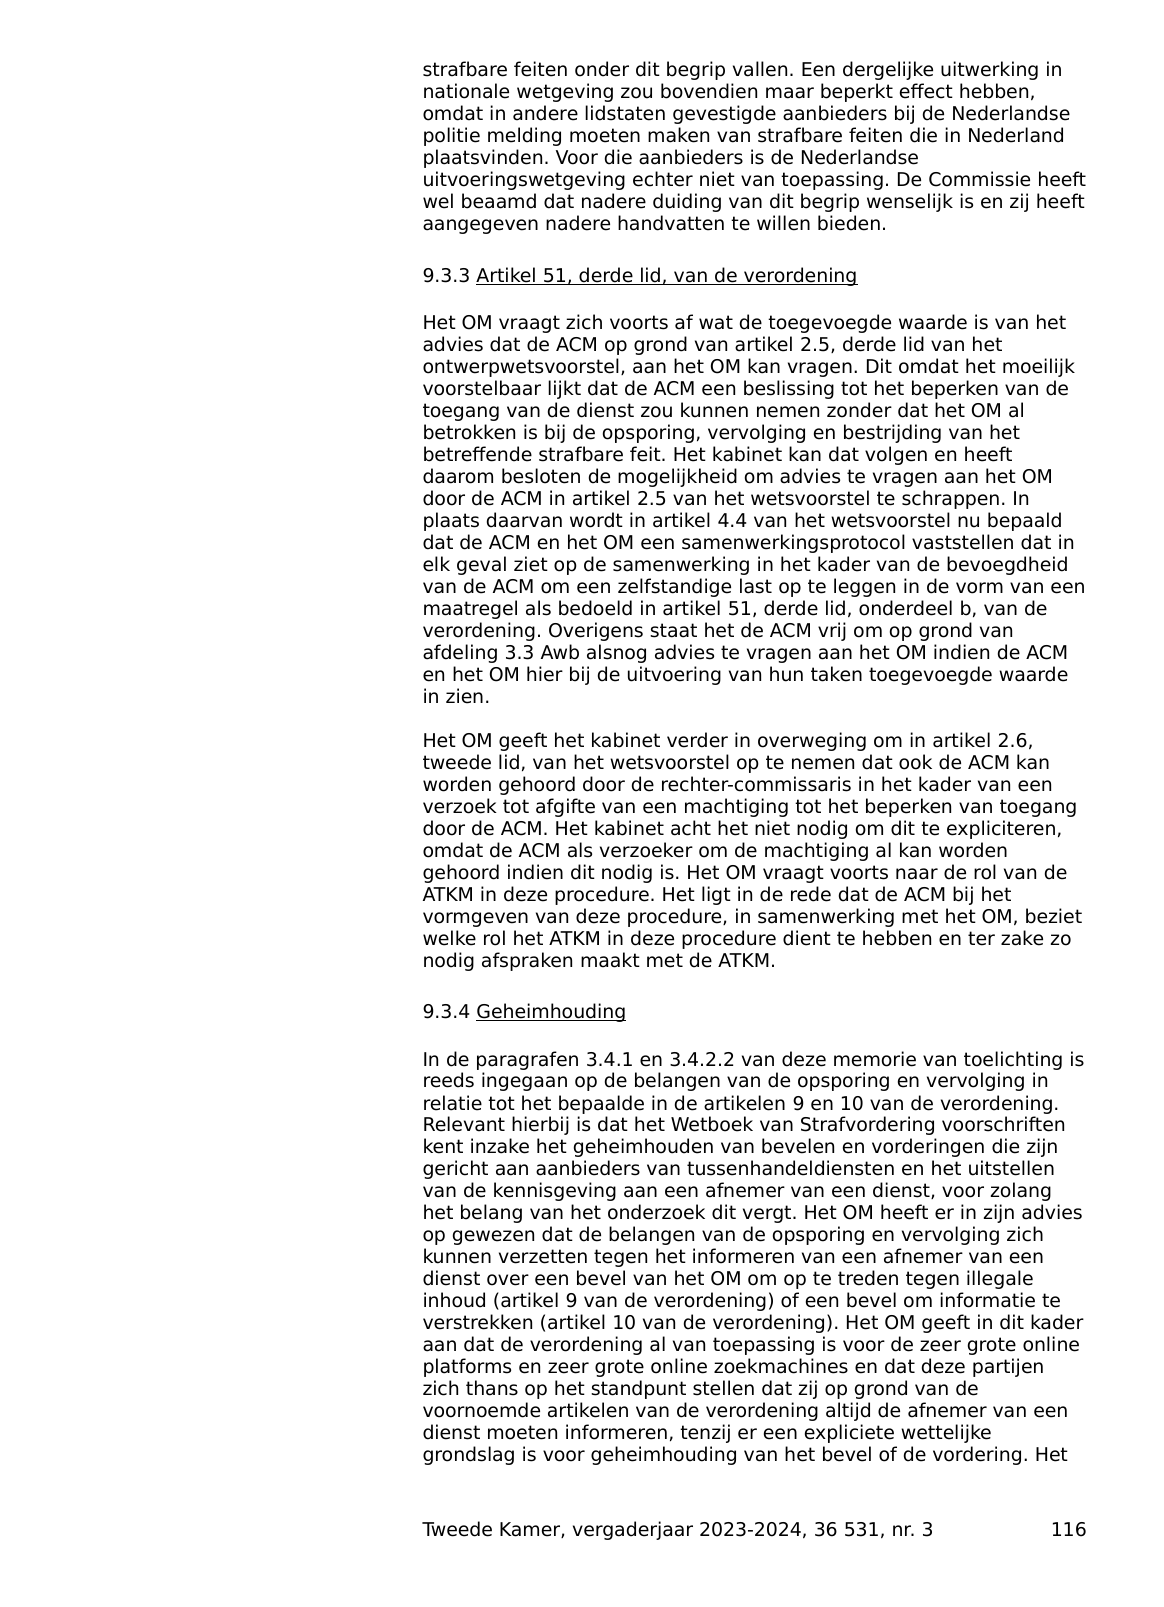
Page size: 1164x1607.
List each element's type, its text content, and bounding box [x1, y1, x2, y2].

text strafbare feiten onder dit begrip vallen. Een dergelijke uitwerking in nationale wetgeving zou bovendien maar beperkt effect hebben, omdat in andere lidstaten gevestigde aanbieders bij de Nederlandse politie melding moeten maken van strafbare feiten die in Nederland plaatsvinden. Voor die aanbieders is de Nederlandse uitvoeringswetgeving echter niet van toepassing. De Commissie heeft wel beaamd dat nadere duiding van dit begrip wenselijk is en zij heeft aangegeven nadere handvatten te willen bieden. [422, 59, 1087, 235]
subtitle 9.3.4 Geheimhouding [422, 1001, 1087, 1023]
text In de paragrafen 3.4.1 en 3.4.2.2 van deze memorie van toelichting is reeds ingegaan op de belangen van de opsporing en vervolging in relatie tot het bepaalde in de artikelen 9 en 10 van de verordening. Relevant hierbij is dat het Wetboek van Strafvordering voorschriften kent inzake het geheimhouden van bevelen en vorderingen die zijn gericht aan aanbieders van tussenhandeldiensten en het uitstellen van de kennisgeving aan een afnemer van een dienst, voor zolang het belang van het onderzoek dit vergt. Het OM heeft er in zijn advies op gewezen dat de belangen van de opsporing en vervolging zich kunnen verzetten tegen het informeren van een afnemer van een dienst over een bevel van het OM om op te treden tegen illegale inhoud (artikel 9 van de verordening) of een bevel om informatie te verstrekken (artikel 10 van de verordening). Het OM geeft in dit kader aan dat de verordening al van toepassing is voor de zeer grote online platforms en zeer grote online zoekmachines en dat deze partijen zich thans op het standpunt stellen dat zij op grond van de voornoemde artikelen van de verordening altijd de afnemer van een dienst moeten informeren, tenzij er een expliciete wettelijke grondslag is voor geheimhouding van het bevel of de vordering. Het [422, 1048, 1087, 1466]
text Het OM geeft het kabinet verder in overweging om in artikel 2.6, tweede lid, van het wetsvoorstel op te nemen dat ook de ACM kan worden gehoord door de rechter-commissaris in het kader van een verzoek tot afgifte van een machtiging tot het beperken van toegang door de ACM. Het kabinet acht het niet nodig om dit te expliciteren, omdat de ACM als verzoeker om de machtiging al kan worden gehoord indien dit nodig is. Het OM vraagt voorts naar de rol van de ATKM in deze procedure. Het ligt in de rede dat de ACM bij het vormgeven van deze procedure, in samenwerking met het OM, beziet welke rol het ATKM in deze procedure dient te hebben en ter zake zo nodig afspraken maakt met de ATKM. [422, 730, 1087, 971]
subtitle 9.3.3 Artikel 51, derde lid, van de verordening [422, 265, 1087, 287]
text Het OM vraagt zich voorts af wat de toegevoegde waarde is van het advies dat de ACM op grond van artikel 2.5, derde lid van het ontwerpwetsvoorstel, aan het OM kan vragen. Dit omdat het moeilijk voorstelbaar lijkt dat de ACM een beslissing tot het beperken van de toegang van de dienst zou kunnen nemen zonder dat het OM al betrokken is bij de opsporing, vervolging en bestrijding van het betreffende strafbare feit. Het kabinet kan dat volgen en heeft daarom besloten de mogelijkheid om advies te vragen aan het OM door de ACM in artikel 2.5 van het wetsvoorstel te schrappen. In plaats daarvan wordt in artikel 4.4 van het wetsvoorstel nu bepaald dat de ACM en het OM een samenwerkingsprotocol vaststellen dat in elk geval ziet op de samenwerking in het kader van de bevoegdheid van de ACM om een zelfstandige last op te leggen in de vorm van een maatregel als bedoeld in artikel 51, derde lid, onderdeel b, van de verordening. Overigens staat het de ACM vrij om op grond van afdeling 3.3 Awb alsnog advies te vragen aan het OM indien de ACM en het OM hier bij de uitvoering van hun taken toegevoegde waarde in zien. [422, 312, 1087, 707]
